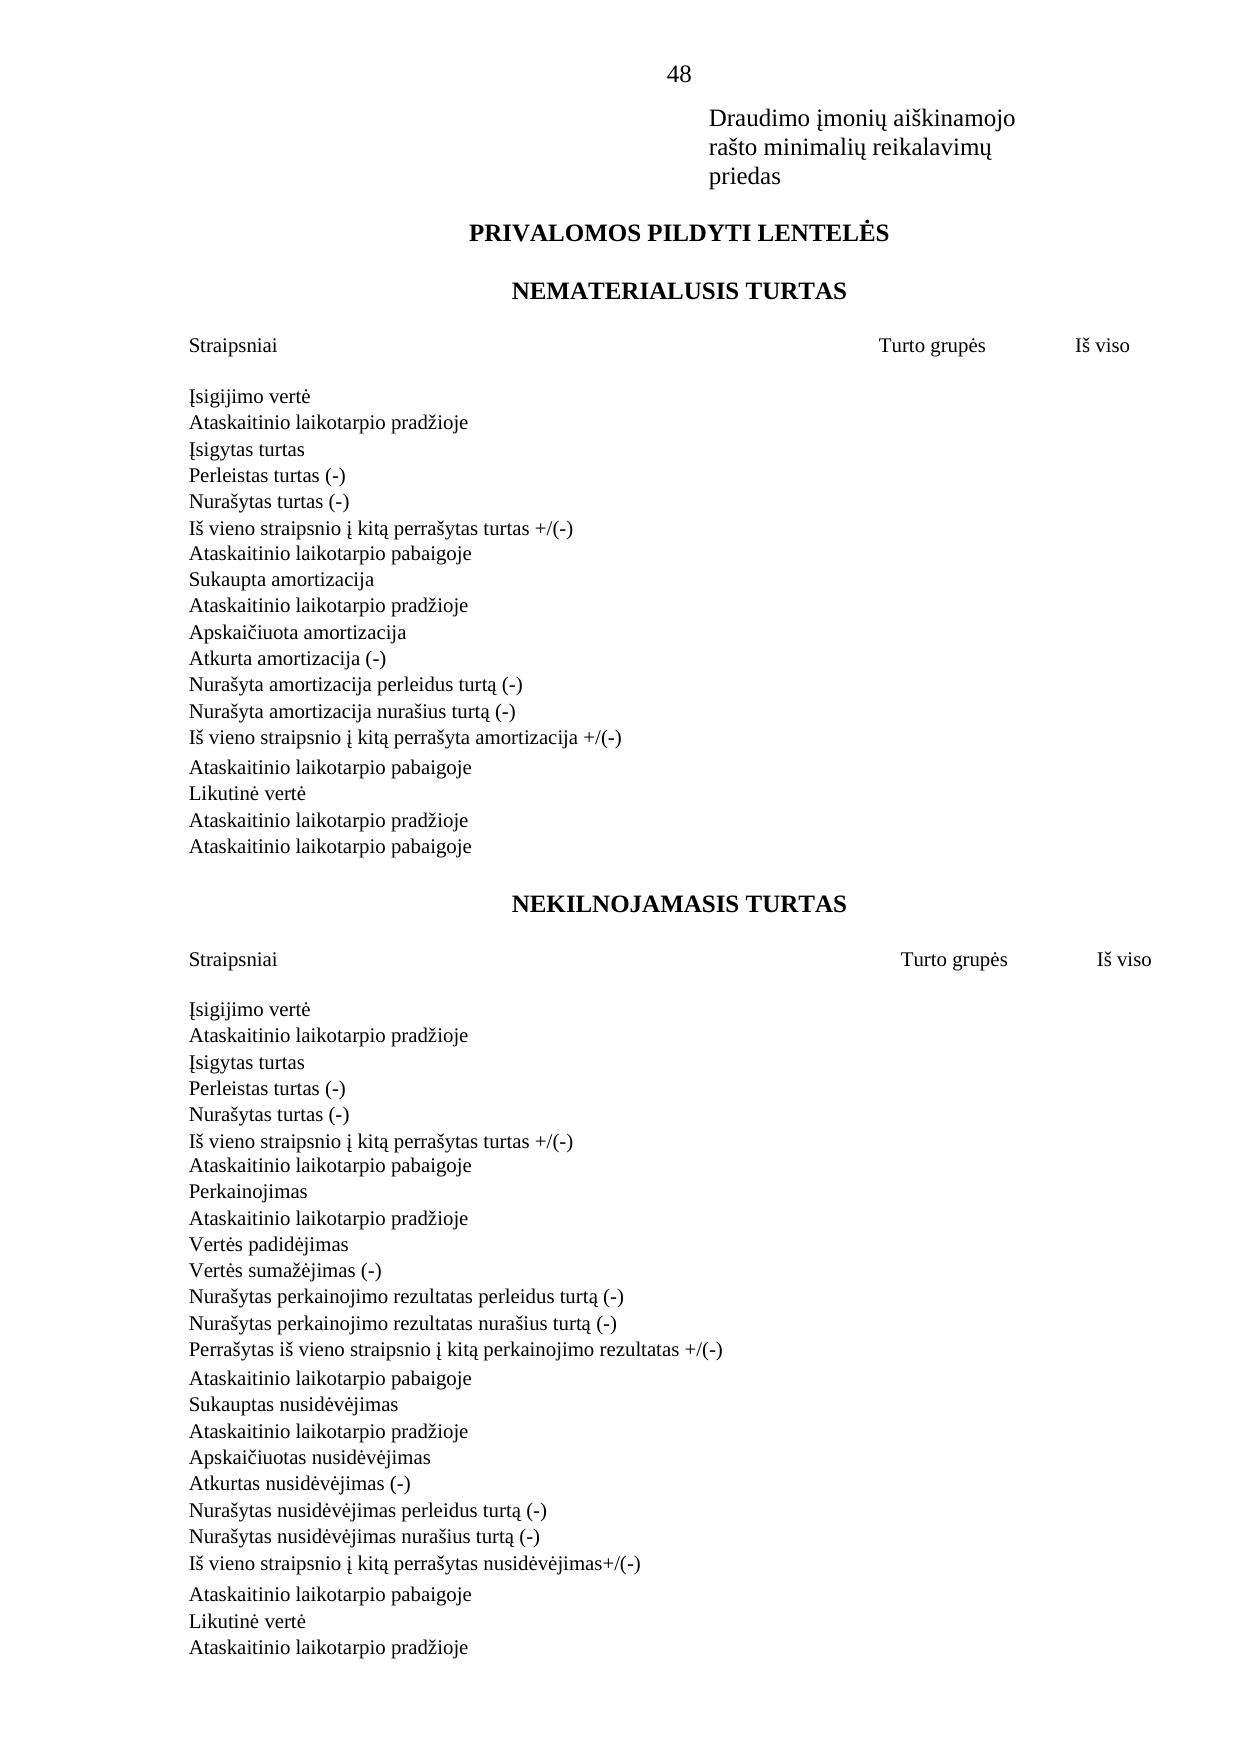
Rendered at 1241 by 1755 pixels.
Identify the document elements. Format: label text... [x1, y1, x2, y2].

table_cell [1002, 1258, 1085, 1284]
table_cell Perrašytas iš vieno straipsnio į kitą perkainojimo rezultatas +/(-) [177, 1337, 889, 1366]
table_cell [889, 1392, 942, 1419]
table_cell [943, 1392, 1002, 1419]
table_cell Ataskaitinio laikotarpio pabaigoje [177, 1366, 889, 1392]
table_cell [943, 1179, 1002, 1205]
table_cell [868, 360, 933, 384]
table_cell [1002, 1205, 1085, 1232]
table_cell [868, 673, 933, 699]
table_cell [943, 1102, 1002, 1129]
table_cell Nurašytas turtas (-) [177, 1102, 889, 1129]
table_cell [998, 673, 1064, 699]
table_cell Ataskaitinio laikotarpio pabaigoje [177, 755, 867, 781]
table_cell [889, 1583, 942, 1609]
table_cell [943, 973, 1002, 997]
table_cell [1002, 1102, 1085, 1129]
table_cell [889, 1153, 942, 1179]
table_cell [1064, 384, 1181, 410]
table_cell [1002, 1445, 1085, 1471]
table_cell Vertės padidėjimas [177, 1232, 889, 1258]
table_cell Nurašyta amortizacija nurašius turtą (-) [177, 699, 867, 725]
table_cell [868, 567, 933, 593]
table_cell [868, 725, 933, 755]
table_cell [1085, 1337, 1181, 1366]
table_cell Įsigijimo vertė [177, 997, 889, 1023]
table_cell [998, 360, 1064, 384]
table_cell [889, 1205, 942, 1232]
table_cell [1064, 781, 1181, 807]
table_cell [889, 1498, 942, 1524]
table_cell [933, 567, 998, 593]
table_cell [889, 1232, 942, 1258]
table_cell [933, 516, 998, 541]
table_cell [933, 781, 998, 807]
table_cell Ataskaitinio laikotarpio pabaigoje [177, 1583, 889, 1609]
table_cell [1064, 593, 1181, 620]
table_cell [889, 1179, 942, 1205]
table_cell [1085, 1524, 1181, 1550]
table_cell [1064, 755, 1181, 781]
table_cell [1002, 1635, 1085, 1661]
table_cell [889, 1311, 942, 1337]
table_cell [943, 1153, 1002, 1179]
table_cell [1085, 1153, 1181, 1179]
table_cell [868, 410, 933, 437]
table_cell [943, 1337, 1002, 1366]
table_cell [943, 1258, 1002, 1284]
table_cell Nurašytas turtas (-) [177, 489, 867, 516]
table_cell [1085, 1023, 1181, 1049]
table_cell [889, 1524, 942, 1550]
table_header Straipsniai [177, 334, 867, 384]
table_cell [933, 699, 998, 725]
table_cell [1064, 567, 1181, 593]
table_cell [1085, 1232, 1181, 1258]
table_cell [889, 997, 942, 1023]
table_cell [943, 1129, 1002, 1153]
table_cell Sukaupta amortizacija [177, 567, 867, 593]
table_cell Įsigytas turtas [177, 1050, 889, 1076]
table_cell [998, 808, 1064, 834]
table_cell [1085, 1285, 1181, 1311]
table_cell [1002, 1232, 1085, 1258]
table_cell [943, 1609, 1002, 1635]
table_cell [1064, 646, 1181, 672]
table_cell [889, 973, 942, 997]
text NEKILNOJAMASIS TURTAS [177, 889, 1181, 918]
table_cell [868, 699, 933, 725]
table_cell [943, 1076, 1002, 1102]
table_cell [1085, 1445, 1181, 1471]
table_cell [1002, 1023, 1085, 1049]
table_cell [1085, 1366, 1181, 1392]
table_cell [889, 1050, 942, 1076]
table_cell [933, 437, 998, 463]
table_cell [868, 755, 933, 781]
table_cell [1085, 1609, 1181, 1635]
table_cell [933, 593, 998, 620]
table_header Turto grupės [889, 946, 1085, 973]
table_cell Iš vieno straipsnio į kitą perrašytas turtas +/(-) [177, 516, 867, 541]
table_cell [889, 1366, 942, 1392]
table_cell Vertės sumažėjimas (-) [177, 1258, 889, 1284]
table_cell [998, 699, 1064, 725]
table_cell [998, 593, 1064, 620]
table_cell [943, 1471, 1002, 1498]
table_cell [868, 593, 933, 620]
table_cell [889, 1419, 942, 1445]
table_cell [1085, 1258, 1181, 1284]
table_cell [1002, 973, 1085, 997]
table_cell [998, 463, 1064, 489]
table_cell [868, 834, 933, 860]
table_cell [998, 781, 1064, 807]
table_cell [868, 808, 933, 834]
table_cell [1085, 1635, 1181, 1661]
table_cell [998, 725, 1064, 755]
table_cell [998, 489, 1064, 516]
table_cell [943, 1232, 1002, 1258]
table_cell [933, 410, 998, 437]
table_cell Įsigijimo vertė [177, 384, 867, 410]
table_cell [933, 834, 998, 860]
table_cell [868, 541, 933, 567]
table_cell Nurašytas nusidėvėjimas perleidus turtą (-) [177, 1498, 889, 1524]
table_cell [1002, 1050, 1085, 1076]
text NEMATERIALUSIS TURTAS [177, 276, 1181, 305]
table_cell [1064, 516, 1181, 541]
table_cell [889, 1609, 942, 1635]
table_cell [933, 463, 998, 489]
table_cell [1085, 1205, 1181, 1232]
table_cell [1085, 1050, 1181, 1076]
table_cell Likutinė vertė [177, 1609, 889, 1635]
table_cell Įsigytas turtas [177, 437, 867, 463]
table_cell [1002, 1366, 1085, 1392]
table_cell Ataskaitinio laikotarpio pradžioje [177, 808, 867, 834]
table_cell [943, 1419, 1002, 1445]
table_cell [943, 1498, 1002, 1524]
table_cell [943, 1445, 1002, 1471]
table_cell [889, 1076, 942, 1102]
table_cell [889, 1550, 942, 1582]
table_cell [889, 1129, 942, 1153]
table_cell [1085, 1471, 1181, 1498]
table_cell [1002, 1550, 1085, 1582]
table_cell Perleistas turtas (-) [177, 463, 867, 489]
table_cell [998, 834, 1064, 860]
table_cell [889, 1258, 942, 1284]
table_cell [1064, 725, 1181, 755]
table_cell [998, 541, 1064, 567]
table_cell [1085, 1129, 1181, 1153]
table_cell [868, 646, 933, 672]
table_cell [1002, 1153, 1085, 1179]
table_cell [1085, 1179, 1181, 1205]
table_header Iš viso [1085, 946, 1181, 997]
table_cell Nurašyta amortizacija perleidus turtą (-) [177, 673, 867, 699]
table_cell Nurašytas nusidėvėjimas nurašius turtą (-) [177, 1524, 889, 1550]
table_cell Ataskaitinio laikotarpio pabaigoje [177, 1153, 889, 1179]
table_cell Ataskaitinio laikotarpio pradžioje [177, 1205, 889, 1232]
table_cell [868, 463, 933, 489]
table_cell [1085, 1392, 1181, 1419]
table_cell Apskaičiuotas nusidėvėjimas [177, 1445, 889, 1471]
table_cell [998, 410, 1064, 437]
table_cell [943, 1635, 1002, 1661]
table_cell [943, 1366, 1002, 1392]
table_cell [943, 1550, 1002, 1582]
table_cell Atkurta amortizacija (-) [177, 646, 867, 672]
table_cell Ataskaitinio laikotarpio pabaigoje [177, 541, 867, 567]
table_cell [1085, 1102, 1181, 1129]
table_cell Iš vieno straipsnio į kitą perrašytas turtas +/(-) [177, 1129, 889, 1153]
table_cell [943, 997, 1002, 1023]
text rašto minimalių reikalavimų [177, 132, 1181, 161]
text priedas [177, 161, 1181, 190]
table_cell [943, 1524, 1002, 1550]
table_cell [889, 1285, 942, 1311]
table_cell [1064, 620, 1181, 646]
table_cell Ataskaitinio laikotarpio pradžioje [177, 1023, 889, 1049]
table_cell [1064, 673, 1181, 699]
table_cell [1064, 463, 1181, 489]
table_cell [998, 384, 1064, 410]
table_cell [868, 620, 933, 646]
table_cell [943, 1205, 1002, 1232]
table_cell [1085, 997, 1181, 1023]
table_cell [933, 489, 998, 516]
table_cell Perleistas turtas (-) [177, 1076, 889, 1102]
table_cell [1064, 489, 1181, 516]
table_cell Sukauptas nusidėvėjimas [177, 1392, 889, 1419]
table_cell [933, 725, 998, 755]
table_cell [1085, 1498, 1181, 1524]
table_cell [1002, 1524, 1085, 1550]
table_cell [1064, 834, 1181, 860]
table_cell [998, 620, 1064, 646]
table_cell [868, 516, 933, 541]
table_cell Iš vieno straipsnio į kitą perrašytas nusidėvėjimas+/(-) [177, 1550, 889, 1582]
table_cell [1002, 1471, 1085, 1498]
table_cell [868, 384, 933, 410]
text Draudimo įmonių aiškinamojo [709, 103, 1181, 132]
table_cell [998, 516, 1064, 541]
table_cell [1002, 1583, 1085, 1609]
table_cell [933, 755, 998, 781]
table_cell [868, 489, 933, 516]
table_cell [1002, 1498, 1085, 1524]
table_cell [1002, 1311, 1085, 1337]
table_cell Nurašytas perkainojimo rezultatas perleidus turtą (-) [177, 1285, 889, 1311]
table_cell Iš vieno straipsnio į kitą perrašyta amortizacija +/(-) [177, 725, 867, 755]
table_cell [998, 567, 1064, 593]
table_cell [933, 620, 998, 646]
table_cell [943, 1050, 1002, 1076]
table_cell [1085, 1419, 1181, 1445]
table_cell [943, 1023, 1002, 1049]
table_cell Apskaičiuota amortizacija [177, 620, 867, 646]
table_cell [1002, 1419, 1085, 1445]
table_header Iš viso [1064, 334, 1181, 384]
table_cell Likutinė vertė [177, 781, 867, 807]
table_cell [998, 437, 1064, 463]
table_cell [1002, 1179, 1085, 1205]
table_cell [1064, 541, 1181, 567]
table_cell Ataskaitinio laikotarpio pabaigoje [177, 834, 867, 860]
table_cell [1085, 1550, 1181, 1582]
table_cell [1085, 1076, 1181, 1102]
table_cell [933, 808, 998, 834]
table_cell Perkainojimas [177, 1179, 889, 1205]
table_cell [868, 781, 933, 807]
table_cell [1002, 1337, 1085, 1366]
table_cell [943, 1285, 1002, 1311]
table_cell [933, 360, 998, 384]
table_cell [889, 1635, 942, 1661]
table_cell [1085, 1311, 1181, 1337]
table_cell [933, 673, 998, 699]
table_cell [889, 1023, 942, 1049]
table_cell [889, 1102, 942, 1129]
table_cell [1002, 997, 1085, 1023]
table_cell [1002, 1129, 1085, 1153]
table_cell [998, 755, 1064, 781]
table_cell [1002, 1609, 1085, 1635]
table_cell [943, 1311, 1002, 1337]
text PRIVALOMOS PILDYTI LENTELĖS [177, 218, 1181, 247]
table_cell Ataskaitinio laikotarpio pradžioje [177, 1635, 889, 1661]
table_cell [1064, 699, 1181, 725]
table_cell [933, 384, 998, 410]
table_cell [889, 1337, 942, 1366]
table_cell [943, 1583, 1002, 1609]
table_cell [1064, 437, 1181, 463]
table_cell Nurašytas perkainojimo rezultatas nurašius turtą (-) [177, 1311, 889, 1337]
table_header Straipsniai [177, 946, 889, 997]
table_cell Atkurtas nusidėvėjimas (-) [177, 1471, 889, 1498]
table_header Turto grupės [868, 334, 1064, 360]
table_cell [889, 1471, 942, 1498]
table_cell [933, 541, 998, 567]
table_cell [1064, 410, 1181, 437]
table_cell [1085, 1583, 1181, 1609]
table_cell [933, 646, 998, 672]
table_cell Ataskaitinio laikotarpio pradžioje [177, 1419, 889, 1445]
table_cell [889, 1445, 942, 1471]
table_cell Ataskaitinio laikotarpio pradžioje [177, 593, 867, 620]
table_cell [868, 437, 933, 463]
table_cell [1002, 1392, 1085, 1419]
table_cell Ataskaitinio laikotarpio pradžioje [177, 410, 867, 437]
table_cell [1064, 808, 1181, 834]
table_cell [998, 646, 1064, 672]
table_cell [1002, 1076, 1085, 1102]
table_cell [1002, 1285, 1085, 1311]
